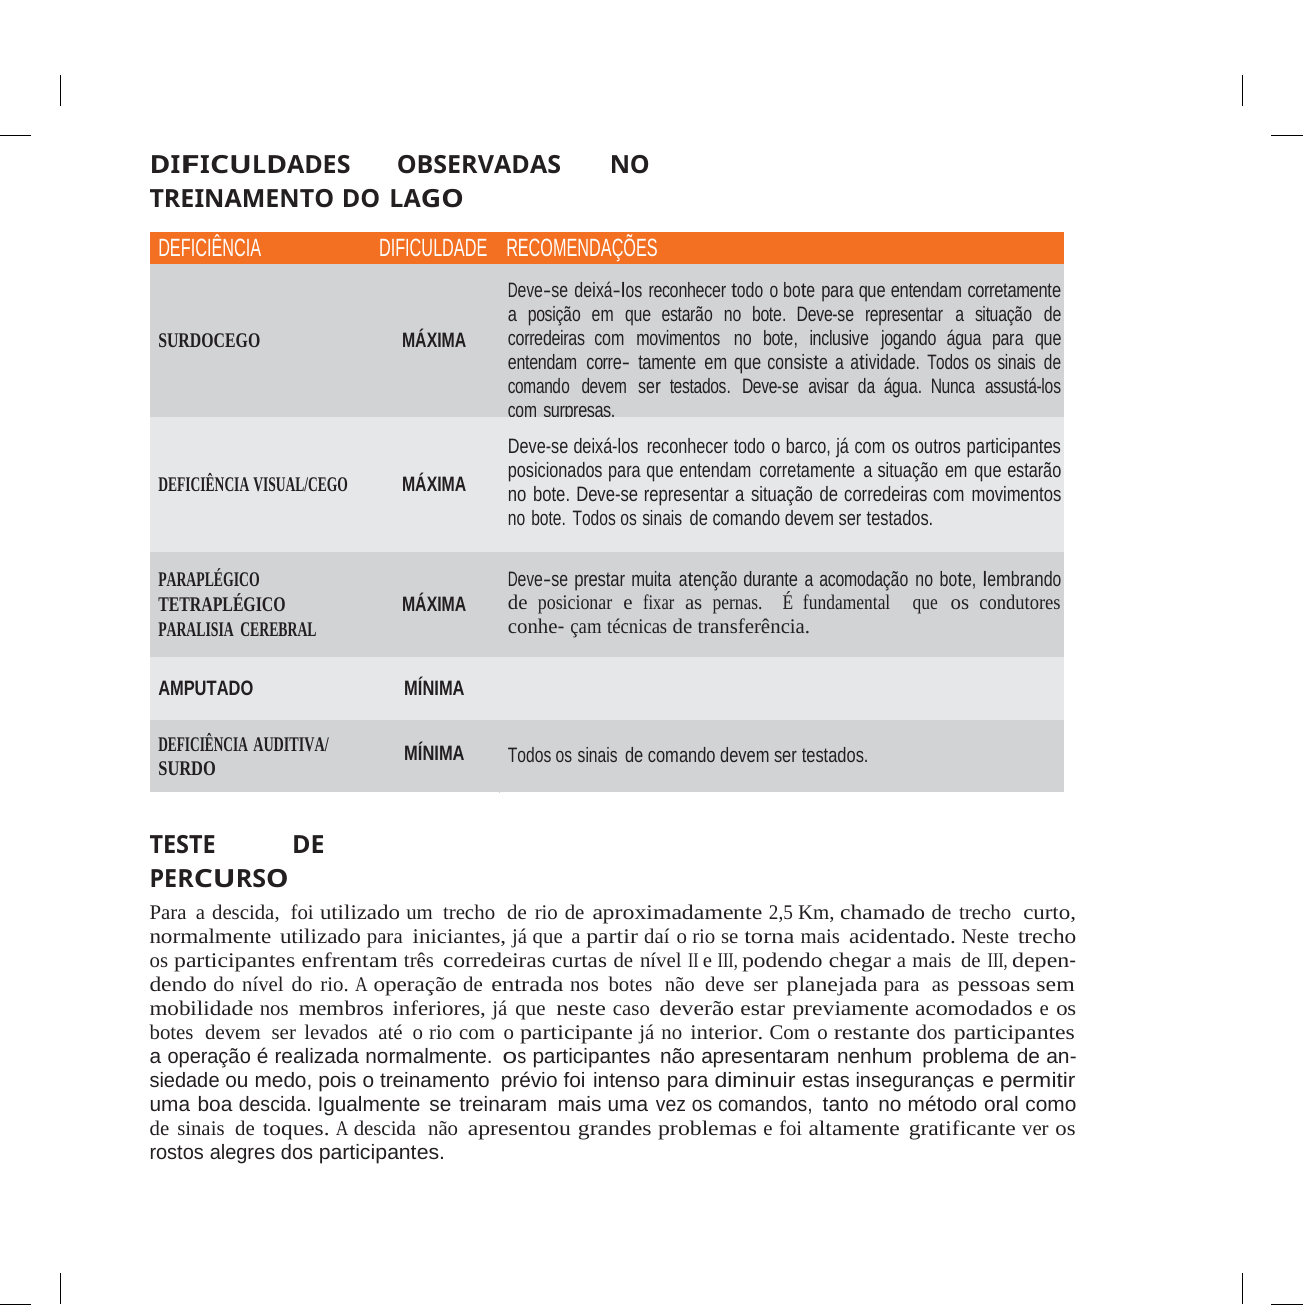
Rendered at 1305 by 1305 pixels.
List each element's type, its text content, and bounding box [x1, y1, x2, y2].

table_cell AMPUTADO MÍNIMA [150, 657, 499, 720]
table_cell Deve-se deixá-los reconhecer todo o bote para que entendam corretamente a posição em que estarão no bote. Deve-se representar a situação de corredeiras com movimentos no bote, inclusive jogando água para que entendam corre- tamente em que consiste a atividade. Todos os sinais de comando devem ser testados. Deve-se avisar da água. Nunca assustá-los com surpresas. [500, 264, 1064, 417]
table_cell [500, 657, 1064, 720]
text Para a descida, foi utilizado um trecho de rio de aproximadamente 2,5 Km, chamado de trecho curto, normalmente utilizado para iniciantes, já que a partir daí o rio se torna mais acidentado. Neste trecho os participantes enfrentam três corredeiras curtas de nível II e III, podendo chegar a mais de III, depen- dendo do nível do rio. A operação de entrada nos botes não deve ser planejada para as pessoas sem mobilidade nos membros inferiores, já que neste caso deverão estar previamente acomodados e os botes devem ser levados até o rio com o participante já no interior. Com o restante dos participantes a operação é realizada normalmente. os participantes não apresentaram nenhum problema de an- siedade ou medo, pois o treinamento prévio foi intenso para diminuir estas inseguranças e permitir uma boa descida. Igualmente se treinaram mais uma vez os comandos, tanto no método oral como de sinais de toques. A descida não apresentou grandes problemas e foi altamente gratificante ver os rostos alegres dos participantes. [149, 899, 1076, 1164]
table_cell Todos os sinais de comando devem ser testados. [500, 720, 1064, 792]
table_cell Deve-se prestar muita atenção durante a acomodação no bote, lembrando de posicionar e fixar as pernas. É fundamental que os condutores conhe- çam técnicas de transferência. [500, 552, 1064, 657]
text TESTE DE PERCURSO [149, 826, 324, 894]
table_cell Deve-se deixá-los reconhecer todo o barco, já com os outros participantes posicionados para que entendam corretamente a situação em que estarão no bote. Deve-se representar a situação de corredeiras com movimentos no bote. Todos os sinais de comando devem ser testados. [500, 417, 1064, 552]
table_cell PARAPLÉGICO TETRAPLÉGICO MÁXIMA PARALISIA CEREBRAL [150, 552, 499, 657]
table_cell DEFICIÊNCIA VISUAL/CEGO MÁXIMA [150, 417, 499, 552]
text DIFICULDADES OBSERVADAS NO TREINAMENTO DO LAGO [149, 147, 650, 215]
table_cell DEFICIÊNCIA AUDITIVA/ SURDO MÍNIMA [150, 720, 499, 792]
table_header DEFICIÊNCIA DIFICULDADE RECOMENDAÇÕES [150, 232, 1064, 264]
table_cell SURDOCEGO MÁXIMA [150, 264, 499, 417]
